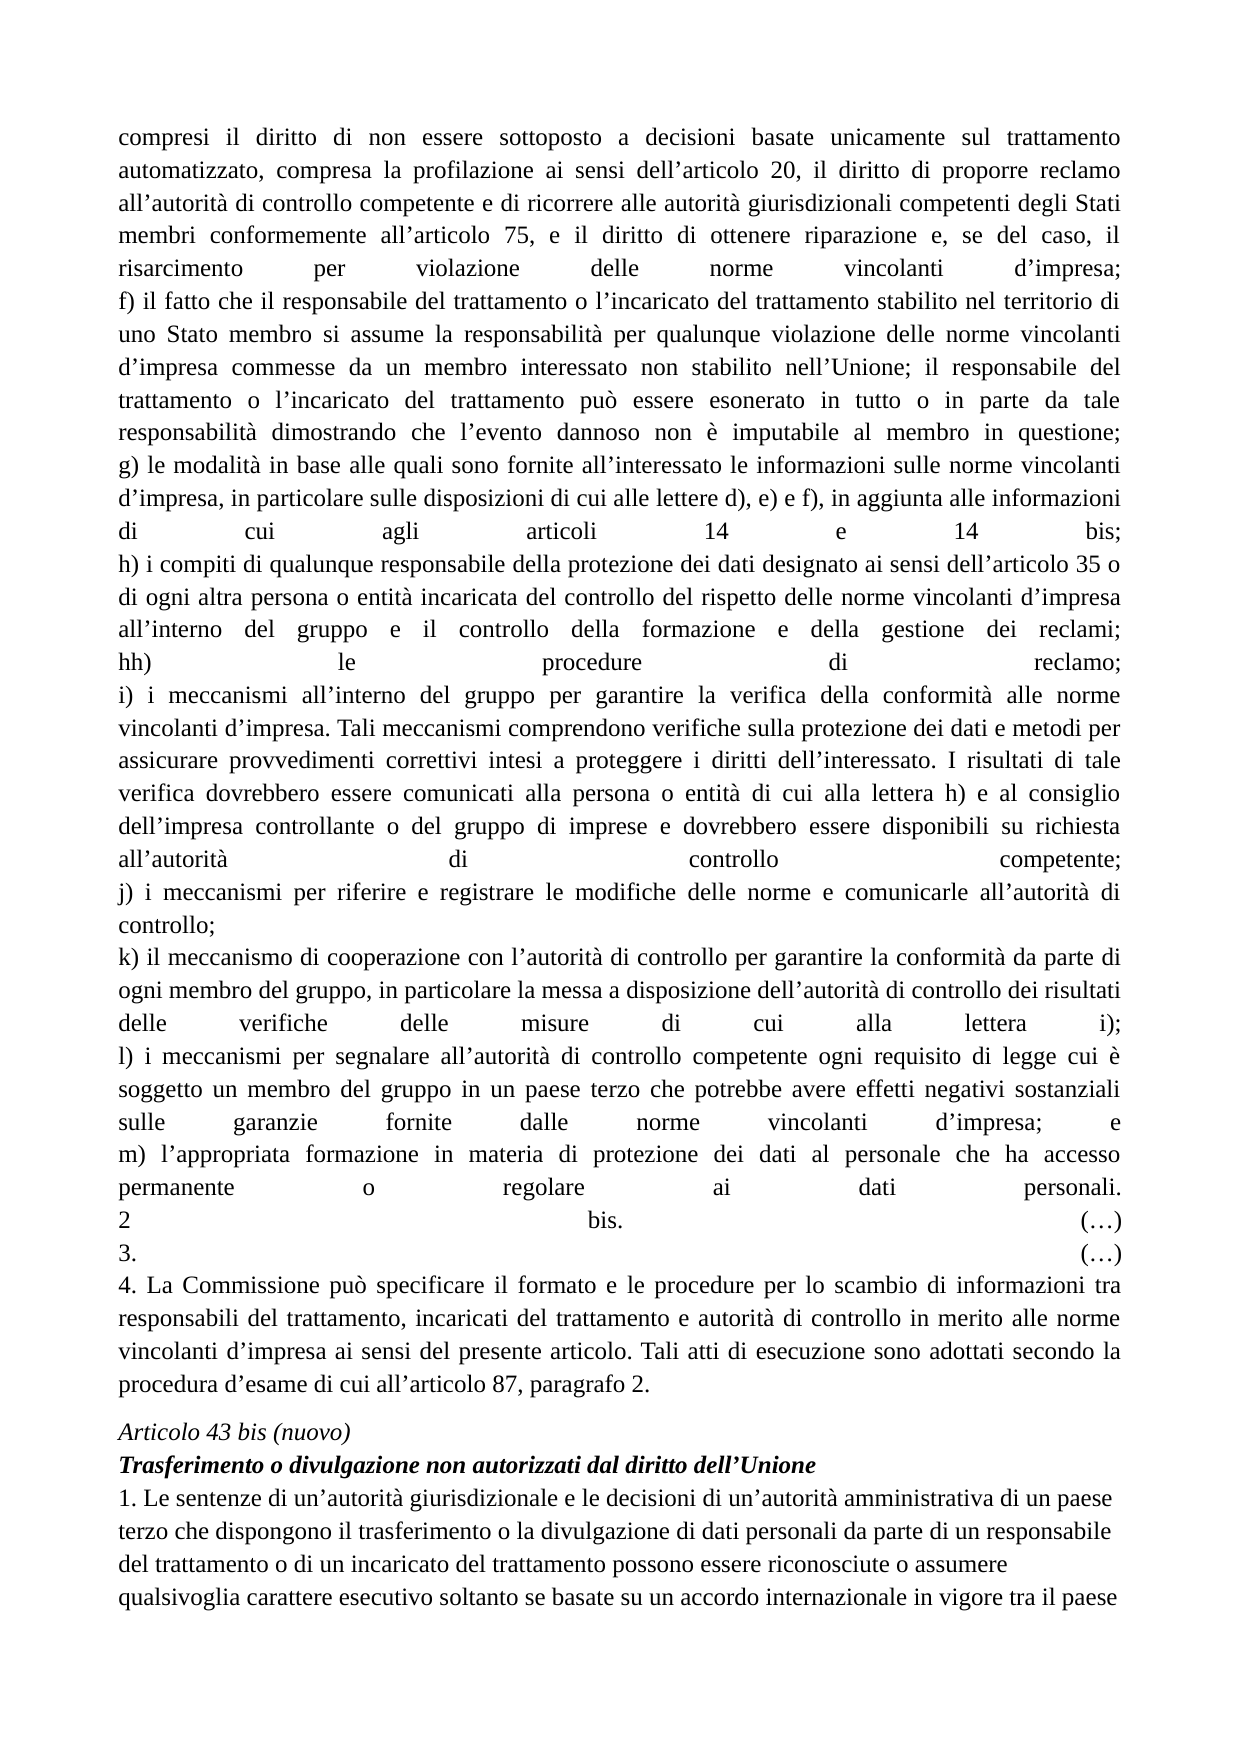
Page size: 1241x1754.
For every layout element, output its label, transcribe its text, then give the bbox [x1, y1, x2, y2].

text Trasferimento o divulgazione non autorizzati dal diritto dell’Unione [118, 1446, 1122, 1479]
text 1. Le sentenze di un’autorità giurisdizionale e le decisioni di un’autorità amministrativa di un paese terzo che dispongono il trasferimento o la divulgazione di dati personali da parte di un responsabile del trattamento o di un incaricato del trattamento possono essere riconosciute o assumere qualsivoglia carattere esecutivo soltanto se basate su un accordo internazionale in vigore tra il paese [118, 1479, 1122, 1610]
text Articolo 43 bis (nuovo) [118, 1413, 1122, 1446]
text compresi il diritto di non essere sottoposto a decisioni basate unicamente sul trattamento automatizzato, compresa la profilazione ai sensi dell’articolo 20, il diritto di proporre reclamo all’autorità di controllo competente e di ricorrere alle autorità giurisdizionali competenti degli Stati membri conformemente all’articolo 75, e il diritto di ottenere riparazione e, se del caso, il risarcimento per violazione delle norme vincolanti d’impresa; f) il fatto che il responsabile del trattamento o l’incaricato del trattamento stabilito nel territorio di uno Stato membro si assume la responsabilità per qualunque violazione delle norme vincolanti d’impresa commesse da un membro interessato non stabilito nell’Unione; il responsabile del trattamento o l’incaricato del trattamento può essere esonerato in tutto o in parte da tale responsabilità dimostrando che l’evento dannoso non è imputabile al membro in questione; g) le modalità in base alle quali sono fornite all’interessato le informazioni sulle norme vincolanti d’impresa, in particolare sulle disposizioni di cui alle lettere d), e) e f), in aggiunta alle informazioni di cui agli articoli 14 e 14 bis; h) i compiti di qualunque responsabile della protezione dei dati designato ai sensi dell’articolo 35 o di ogni altra persona o entità incaricata del controllo del rispetto delle norme vincolanti d’impresa all’interno del gruppo e il controllo della formazione e della gestione dei reclami; hh) le procedure di reclamo; i) i meccanismi all’interno del gruppo per garantire la verifica della conformità alle norme vincolanti d’impresa. Tali meccanismi comprendono verifiche sulla protezione dei dati e metodi per assicurare provvedimenti correttivi intesi a proteggere i diritti dell’interessato. I risultati di tale verifica dovrebbero essere comunicati alla persona o entità di cui alla lettera h) e al consiglio dell’impresa controllante o del gruppo di imprese e dovrebbero essere disponibili su richiesta all’autorità di controllo competente; j) i meccanismi per riferire e registrare le modifiche delle norme e comunicarle all’autorità di controllo; k) il meccanismo di cooperazione con l’autorità di controllo per garantire la conformità da parte di ogni membro del gruppo, in particolare la messa a disposizione dell’autorità di controllo dei risultati delle verifiche delle misure di cui alla lettera i); l) i meccanismi per segnalare all’autorità di controllo competente ogni requisito di legge cui è soggetto un membro del gruppo in un paese terzo che potrebbe avere effetti negativi sostanziali sulle garanzie fornite dalle norme vincolanti d’impresa; e m) l’appropriata formazione in materia di protezione dei dati al personale che ha accesso permanente o regolare ai dati personali. 2 bis. (…) 3. (…) 4. La Commissione può specificare il formato e le procedure per lo scambio di informazioni tra responsabili del trattamento, incaricati del trattamento e autorità di controllo in merito alle norme vincolanti d’impresa ai sensi del presente articolo. Tali atti di esecuzione sono adottati secondo la procedura d’esame di cui all’articolo 87, paragrafo 2. [118, 118, 1122, 1398]
